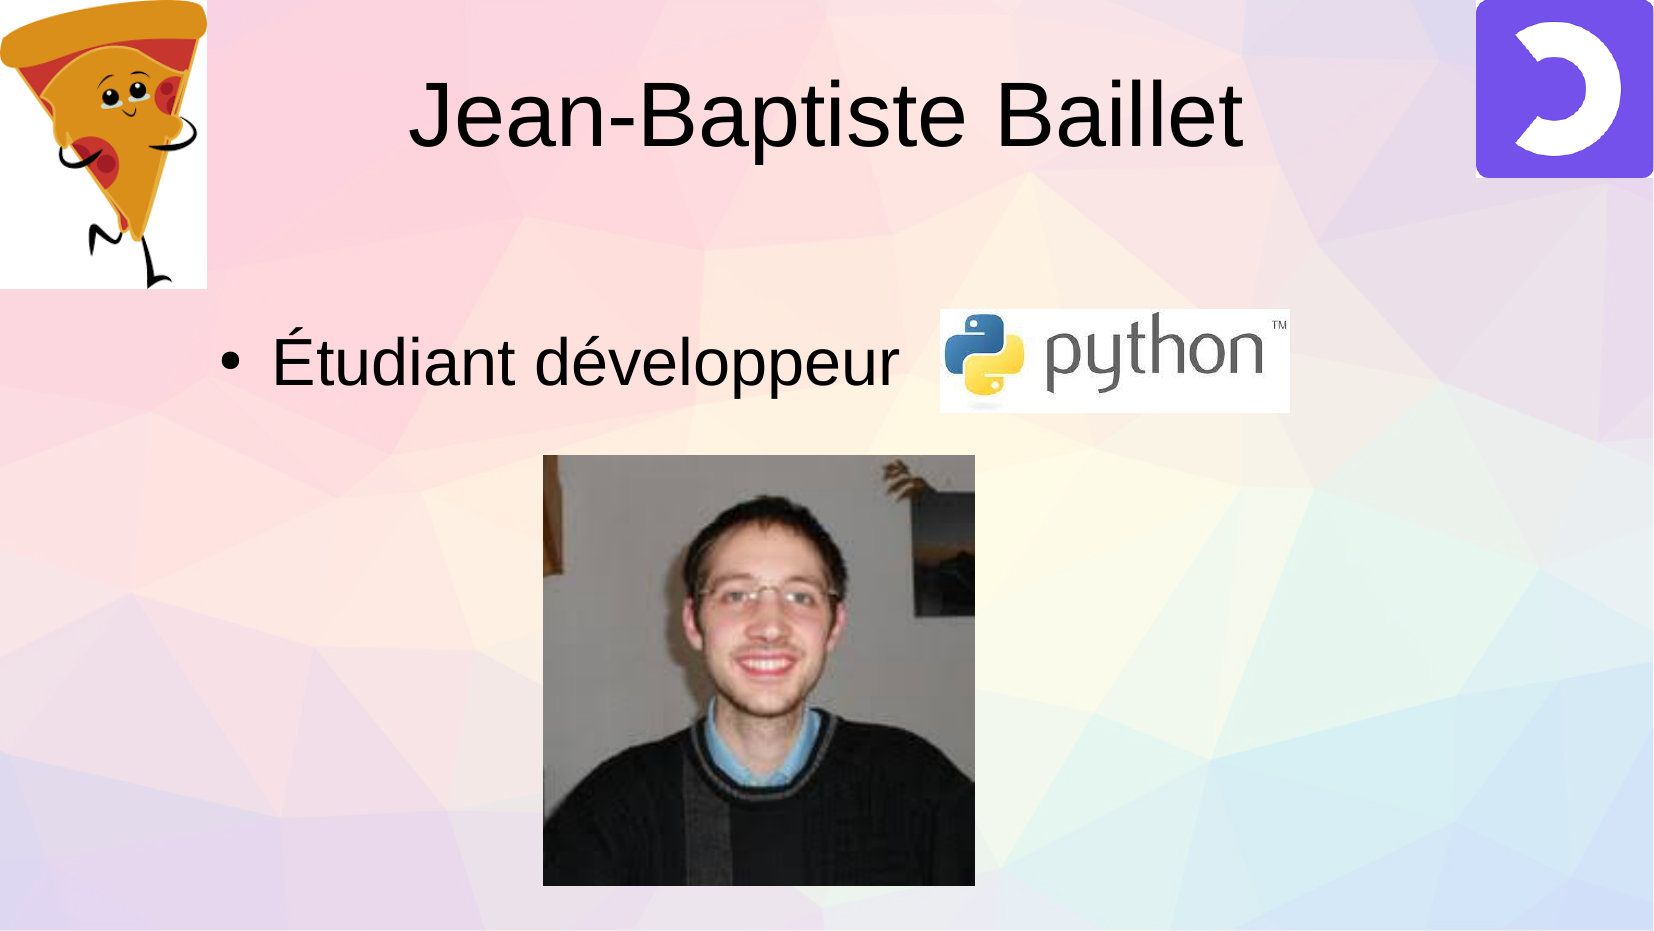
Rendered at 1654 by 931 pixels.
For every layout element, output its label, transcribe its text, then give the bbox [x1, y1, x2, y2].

list Étudiant développeur [200, 324, 1329, 680]
picture [0, 0, 1654, 931]
title Jean-Baptiste Baillet [207, 37, 1571, 193]
